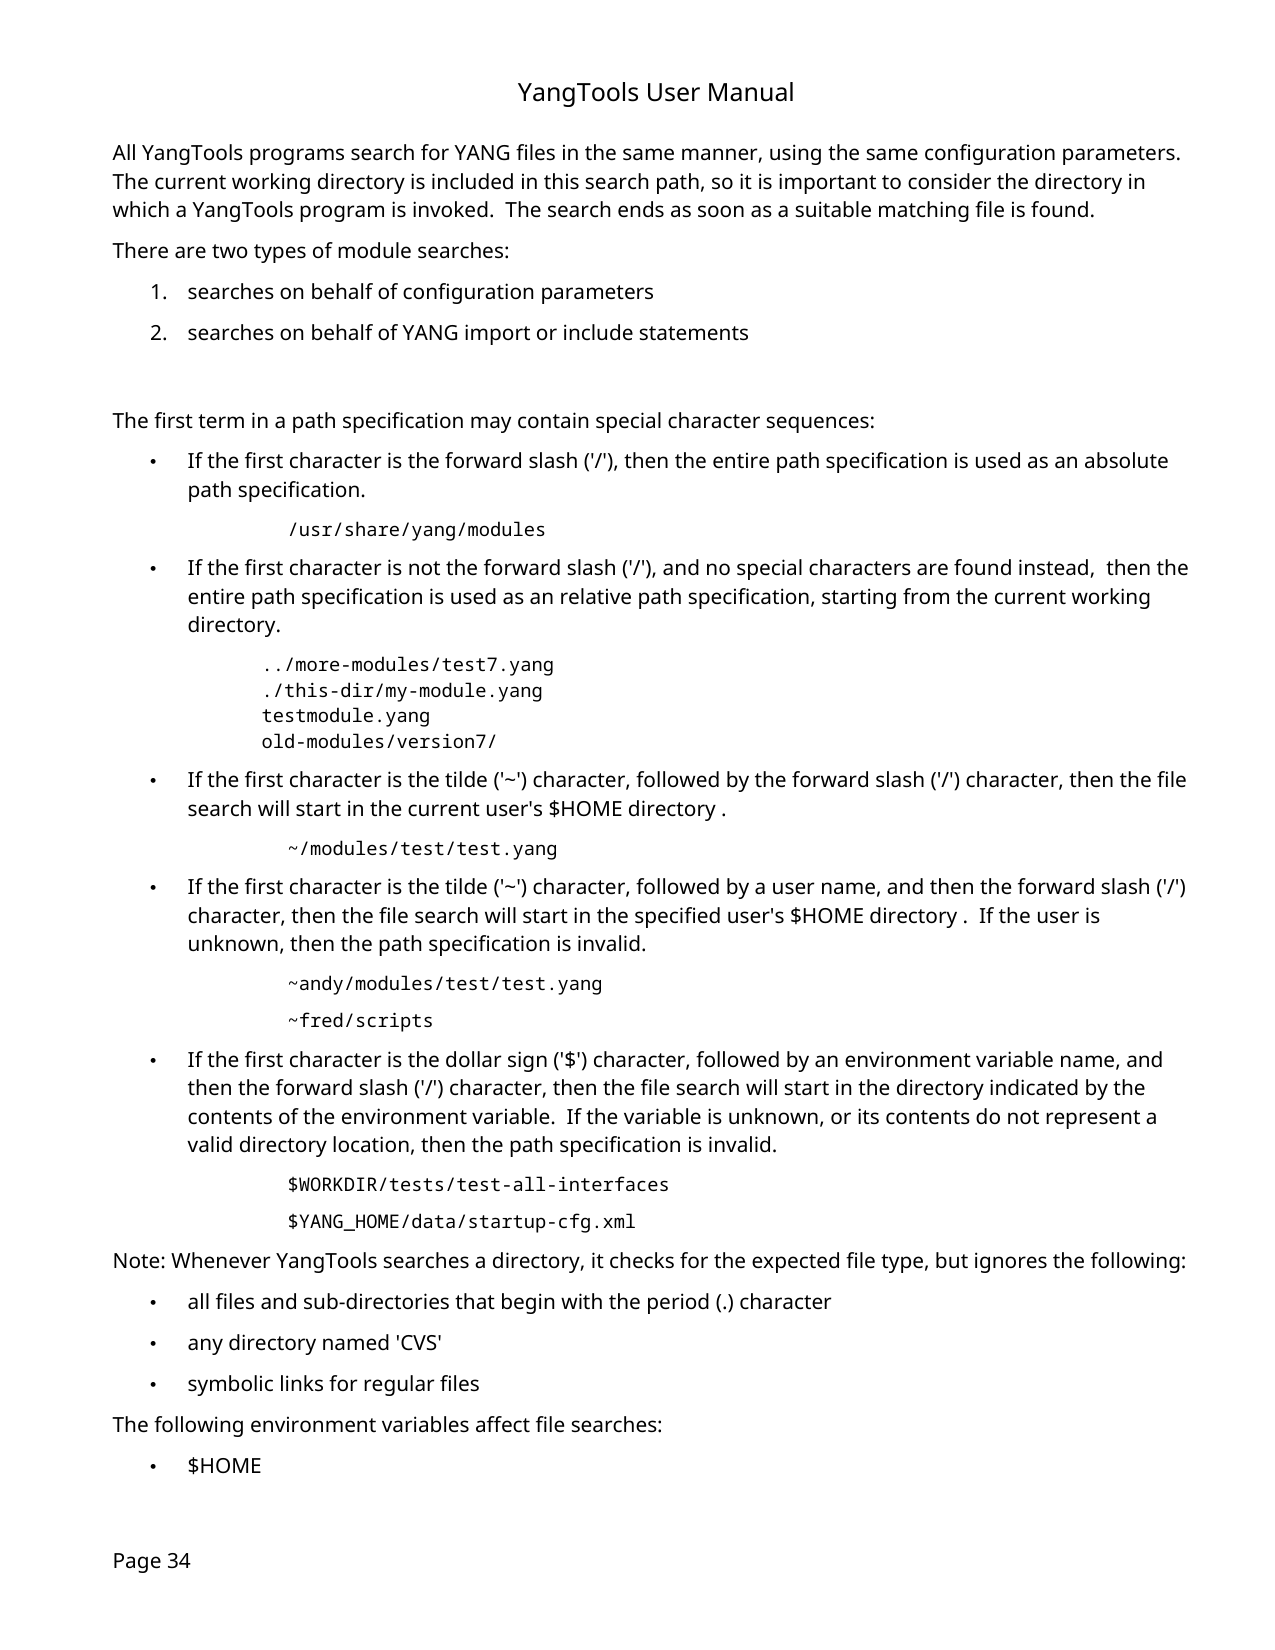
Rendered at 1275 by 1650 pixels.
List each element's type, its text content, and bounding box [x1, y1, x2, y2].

list searches on behalf of YANG import or include statements [150, 318, 1200, 347]
list If the first character is the dollar sign ('$') character, followed by an environment variable name, and then the forward slash ('/') character, then the file search will start in the directory indicated by the contents of the environment variable. If the variable is unknown, or its contents do not represent a valid directory location, then the path specification is invalid. [150, 1045, 1200, 1159]
list If the first character is not the forward slash ('/'), and no special characters are found instead, then the entire path specification is used as an relative path specification, starting from the current working directory. [150, 553, 1200, 639]
text Note: Whenever YangTools searches a directory, it checks for the expected file type, but ignores the following: [112, 1246, 1200, 1275]
list all files and sub-directories that begin with the period (.) character [150, 1287, 1200, 1316]
list any directory named 'CVS' [150, 1328, 1200, 1357]
list If the first character is the tilde ('~') character, followed by the forward slash ('/') character, then the file search will start in the current user's $HOME directory . [150, 765, 1200, 822]
list symbolic links for regular files [150, 1369, 1200, 1398]
list $HOME [150, 1451, 1200, 1479]
list If the first character is the forward slash ('/'), then the entire path specification is used as an absolute path specification. [150, 447, 1200, 503]
text The following environment variables affect file searches: [112, 1410, 1200, 1438]
text ~fred/scripts [139, 1008, 1200, 1033]
text All YangTools programs search for YANG files in the same manner, using the same configuration parameters. The current working directory is included in this search path, so it is important to consider the directory in which a YangTools program is invoked. The search ends as soon as a suitable matching file is found. [112, 138, 1200, 224]
text The first term in a path specification may contain special character sequences: [112, 406, 1200, 434]
text ~/modules/test/test.yang [139, 835, 1200, 860]
text $YANG_HOME/data/startup-cfg.xml [139, 1209, 1200, 1234]
text /usr/share/yang/modules [139, 516, 1200, 542]
text There are two types of module searches: [112, 236, 1200, 265]
list If the first character is the tilde ('~') character, followed by a user name, and then the forward slash ('/') character, then the file search will start in the specified user's $HOME directory . If the user is unknown, then the path specification is invalid. [150, 872, 1200, 958]
text $WORKDIR/tests/test-all-interfaces [139, 1171, 1200, 1197]
list searches on behalf of configuration parameters [150, 277, 1200, 306]
list ../more-modules/test7.yang ./this-dir/my-module.yang testmodule.yang old-modules/version7/ [150, 651, 1200, 753]
text ~andy/modules/test/test.yang [139, 970, 1200, 996]
